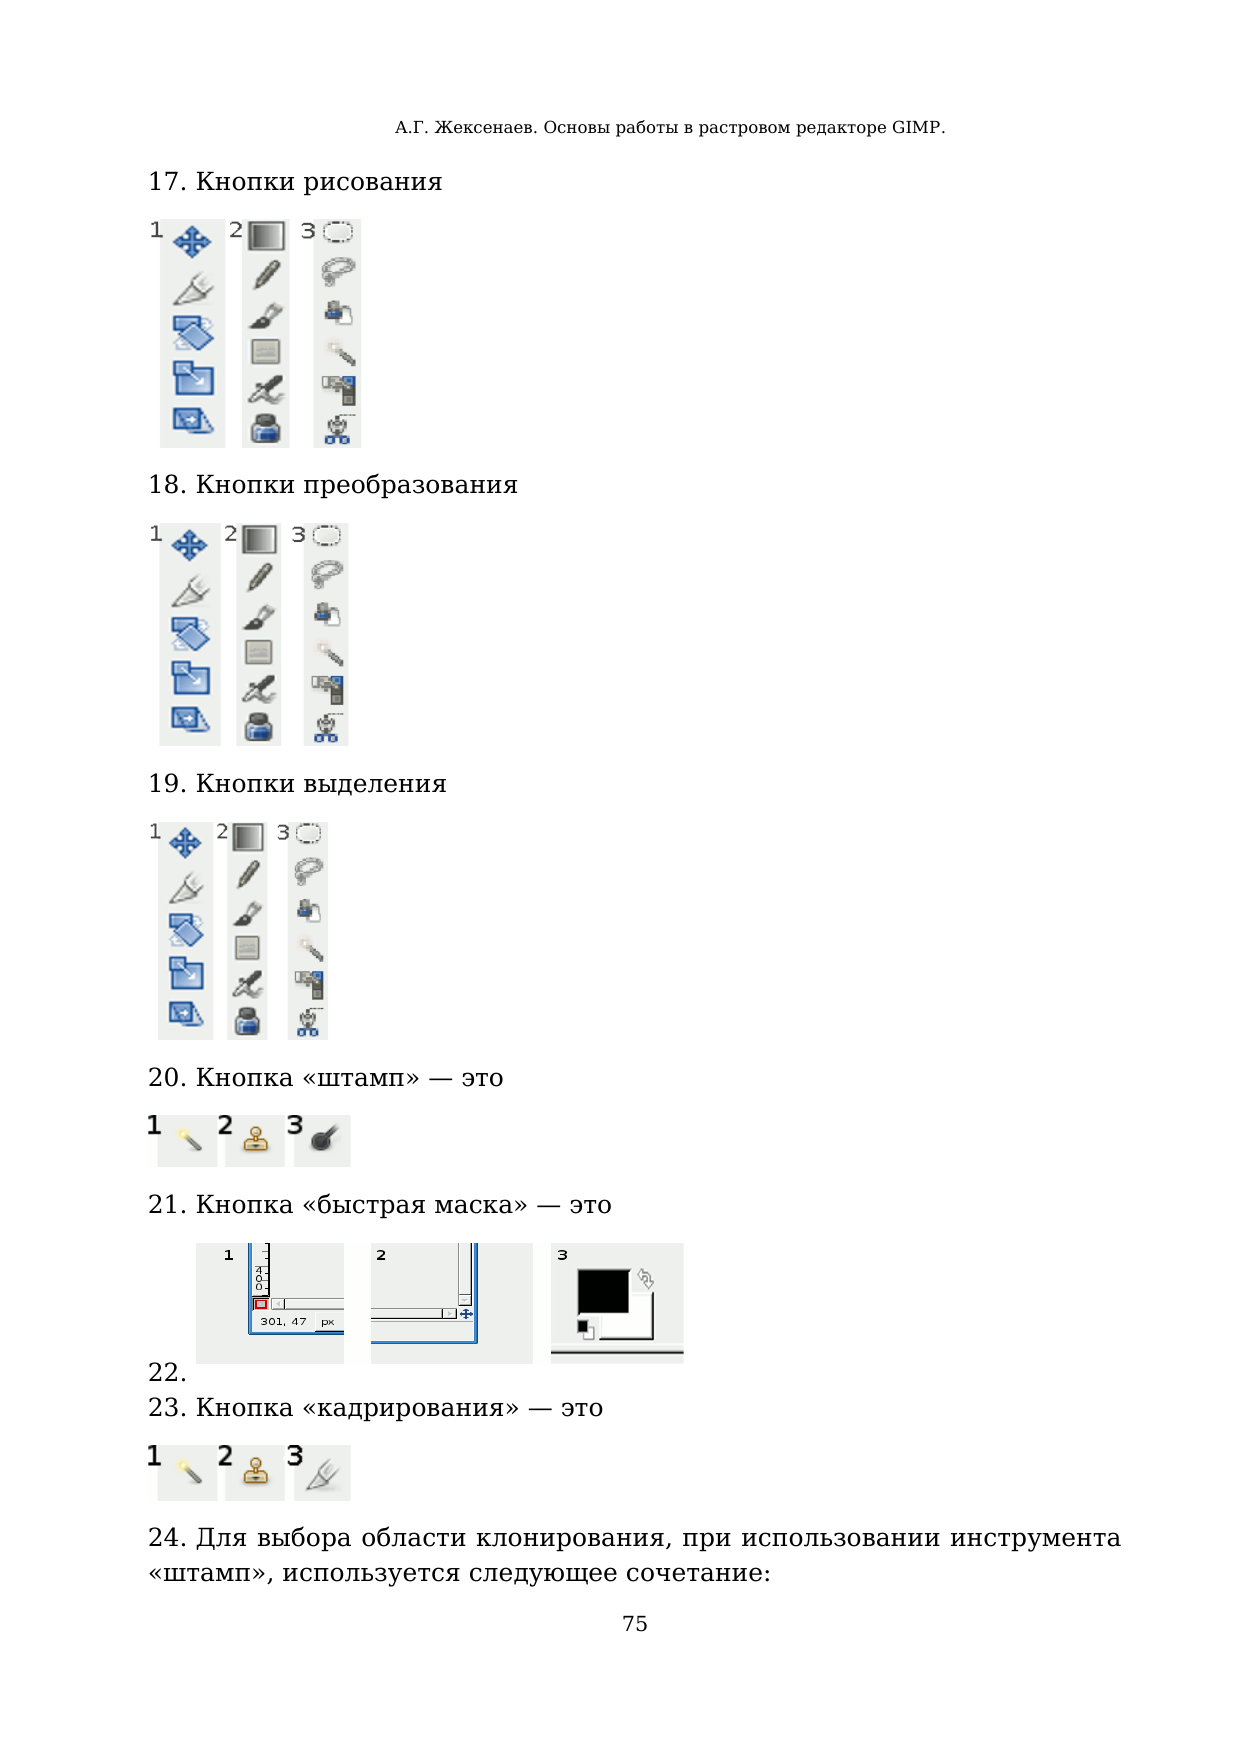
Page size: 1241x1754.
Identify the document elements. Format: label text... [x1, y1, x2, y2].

picture [147, 219, 366, 448]
list Кнопки выделения [148, 769, 1122, 798]
picture [147, 523, 353, 746]
list Для выбора области клонирования, при использовании инструмента «штамп», используется следующее сочетание: [148, 1524, 1122, 1588]
list Кнопка «кадрирования» — это [148, 1393, 1122, 1422]
picture [147, 822, 332, 1040]
list Кнопка «штамп» — это [148, 1063, 1122, 1092]
list Кнопка «быстрая маска» — это [148, 1190, 1122, 1219]
list Кнопки преобразования [148, 471, 1122, 500]
picture [195, 1243, 684, 1364]
list Кнопки рисования [148, 167, 1122, 196]
picture [147, 1115, 351, 1167]
picture [147, 1445, 351, 1501]
